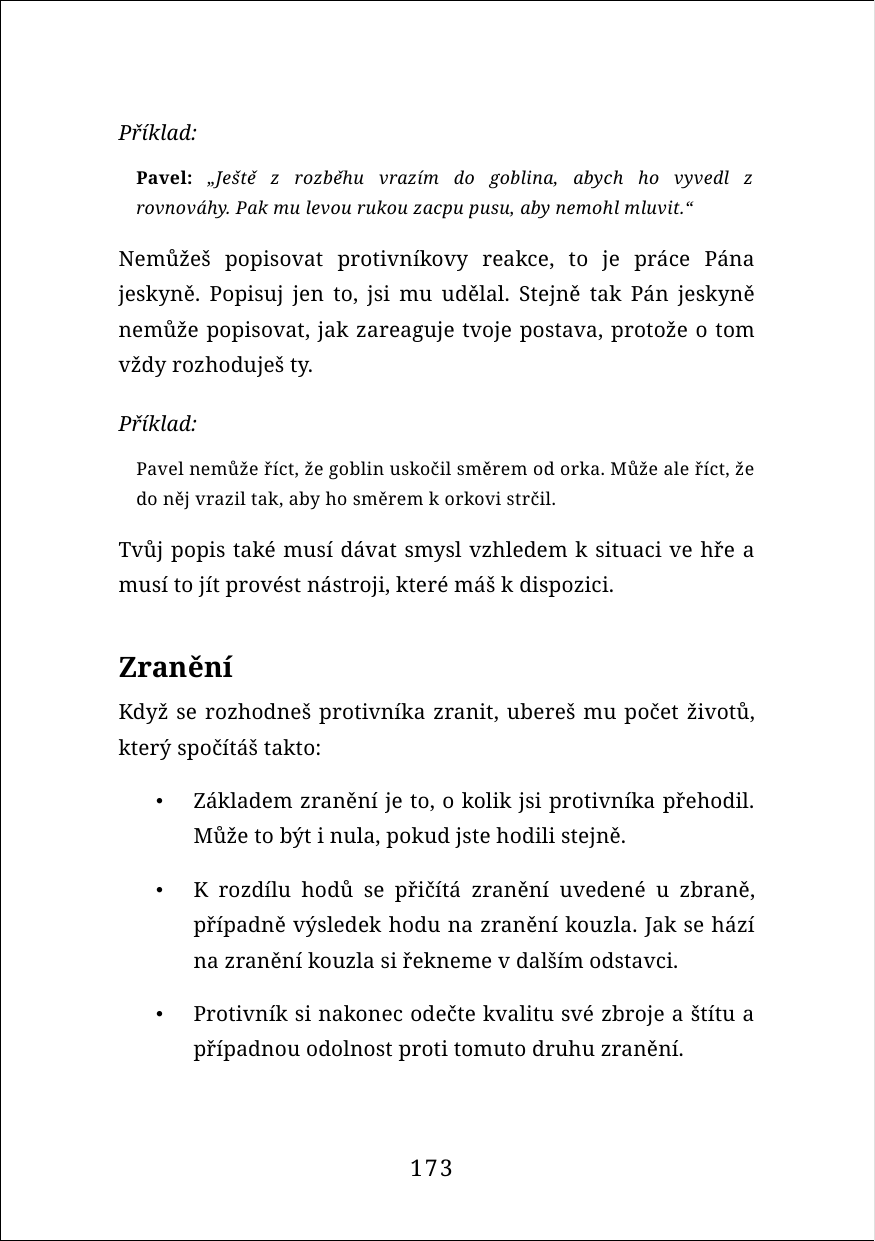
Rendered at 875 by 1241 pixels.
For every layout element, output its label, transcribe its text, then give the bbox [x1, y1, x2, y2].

text Pavel nemůže říct, že goblin uskočil směrem od orka. Může ale říct, že do něj vrazil tak, aby ho směrem k orkovi strčil. [136, 457, 756, 511]
text Tvůj popis také musí dávat smysl vzhledem k situaci ve hře a musí to jít provést nástroji, které máš k dispozici. [118, 535, 756, 599]
text Když se rozhodneš protivníka zranit, ubereš mu počet životů, který spočítáš takto: [118, 697, 756, 761]
text Nemůžeš popisovat protivníkovy reakce, to je práce Pána jeskyně. Popisuj jen to, jsi mu udělal. Stejně tak Pán jeskyně nemůže popisovat, jak zareaguje tvoje postava, protože o tom vždy rozhoduješ ty. [118, 244, 756, 379]
text Pavel: „Ještě z rozběhu vrazím do goblina, abych ho vyvedl z rovnováhy. Pak mu levou rukou zacpu pusu, aby nemohl mluvit.“ [136, 166, 756, 220]
list K rozdílu hodů se přičítá zranění uvedené u zbraně, případně výsledek hodu na zranění kouzla. Jak se hází na zranění kouzla si řekneme v dalším odstavci. [156, 875, 756, 974]
subtitle Zranění [118, 647, 756, 686]
text Příklad: [118, 409, 756, 438]
list Protivník si nakonec odečte kvalitu své zbroje a štítu a případnou odolnost proti tomuto druhu zranění. [156, 999, 756, 1063]
text Příklad: [118, 118, 756, 147]
list Základem zranění je to, o kolik jsi protivníka přehodil. Může to být i nula, pokud jste hodili stejně. [156, 786, 756, 850]
